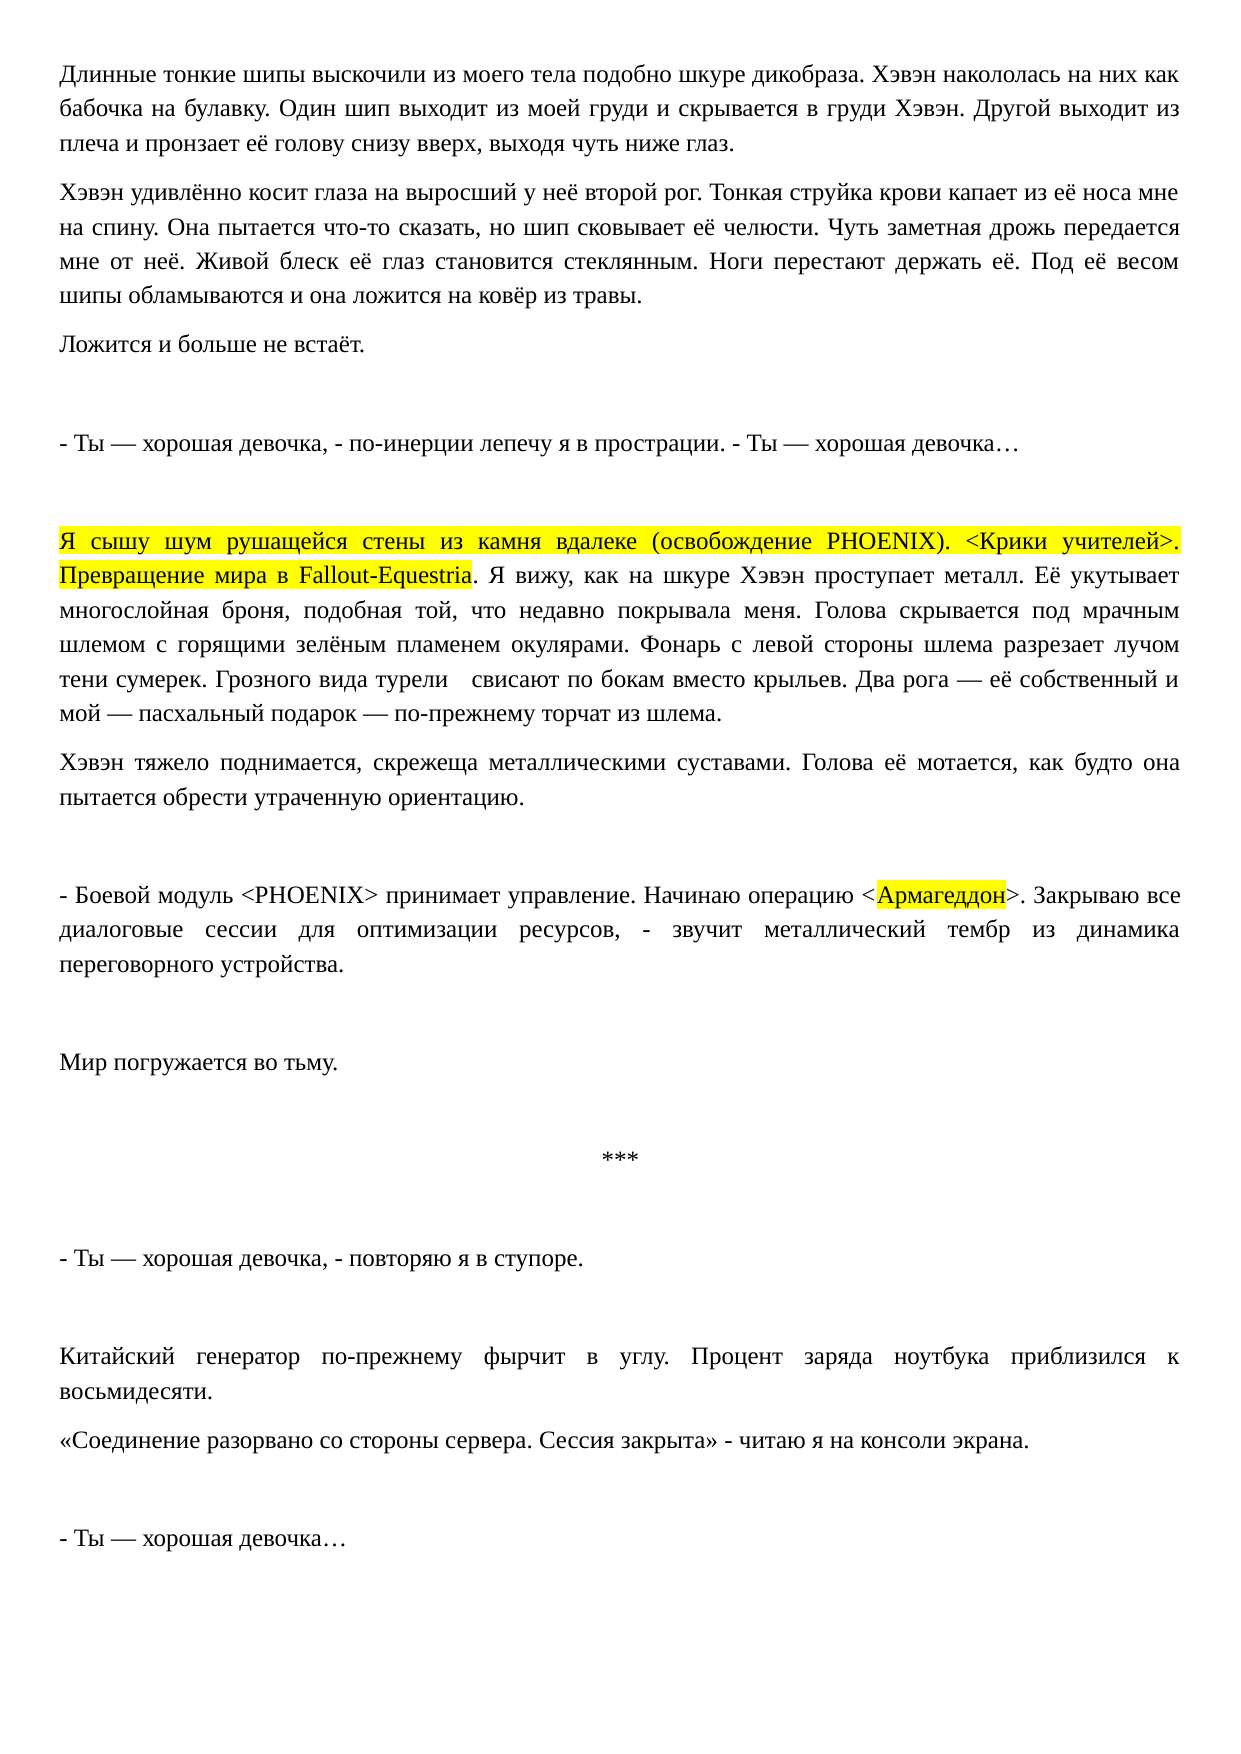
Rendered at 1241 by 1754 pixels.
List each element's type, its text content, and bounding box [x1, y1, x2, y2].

text - Ты — хорошая девочка, - повторяю я в ступоре. [59, 1243, 1181, 1272]
text Ложится и больше не встаёт. [59, 329, 1181, 358]
text *** [59, 1145, 1181, 1174]
text Длинные тонкие шипы выскочили из моего тела подобно шкуре дикобраза. Хэвэн накололась на них как бабочка на булавку. Один шип выходит из моей груди и скрывается в груди Хэвэн. Другой выходит из плеча и пронзает её голову снизу вверх, выходя чуть ниже глаз. [59, 59, 1181, 157]
text - Ты — хорошая девочка… [59, 1523, 1181, 1552]
text - Боевой модуль <PHOENIX> принимает управление. Начинаю операцию <Армагеддон>. Закрываю все диалоговые сессии для оптимизации ресурсов, - звучит металлический тембр из динамика переговорного устройства. [59, 880, 1181, 978]
text Мир погружается во тьму. [59, 1047, 1181, 1076]
text «Соединение разорвано со стороны сервера. Сессия закрыта» - читаю я на консоли экрана. [59, 1425, 1181, 1454]
text - Ты — хорошая девочка, - по-инерции лепечу я в прострации. - Ты — хорошая девочка… [59, 428, 1181, 456]
text Китайский генератор по-прежнему фырчит в углу. Процент заряда ноутбука приблизился к восьмидесяти. [59, 1341, 1181, 1404]
text Хэвэн удивлённо косит глаза на выросший у неё второй рог. Тонкая струйка крови капает из её носа мне на спину. Она пытается что-то сказать, но шип сковывает её челюсти. Чуть заметная дрожь передается мне от неё. Живой блеск её глаз становится стеклянным. Ноги перестают держать её. Под её весом шипы обламываются и она ложится на ковёр из травы. [59, 177, 1181, 309]
text Я сышу шум рушащейся стены из камня вдалеке (освобождение PHOENIX). <Крики учителей>. Превращение мира в Fallout-Equestria. Я вижу, как на шкуре Хэвэн проступает металл. Её укутывает многослойная броня, подобная той, что недавно покрывала меня. Голова скрывается под мрачным шлемом с горящими зелёным пламенем окулярами. Фонарь с левой стороны шлема разрезает лучом тени сумерек. Грозного вида турели свисают по бокам вместо крыльев. Два рога — её собственный и мой — пасхальный подарок — по-прежнему торчат из шлема. [59, 526, 1181, 727]
text Хэвэн тяжело поднимается, скрежеща металлическими суставами. Голова её мотается, как будто она пытается обрести утраченную ориентацию. [59, 747, 1181, 811]
